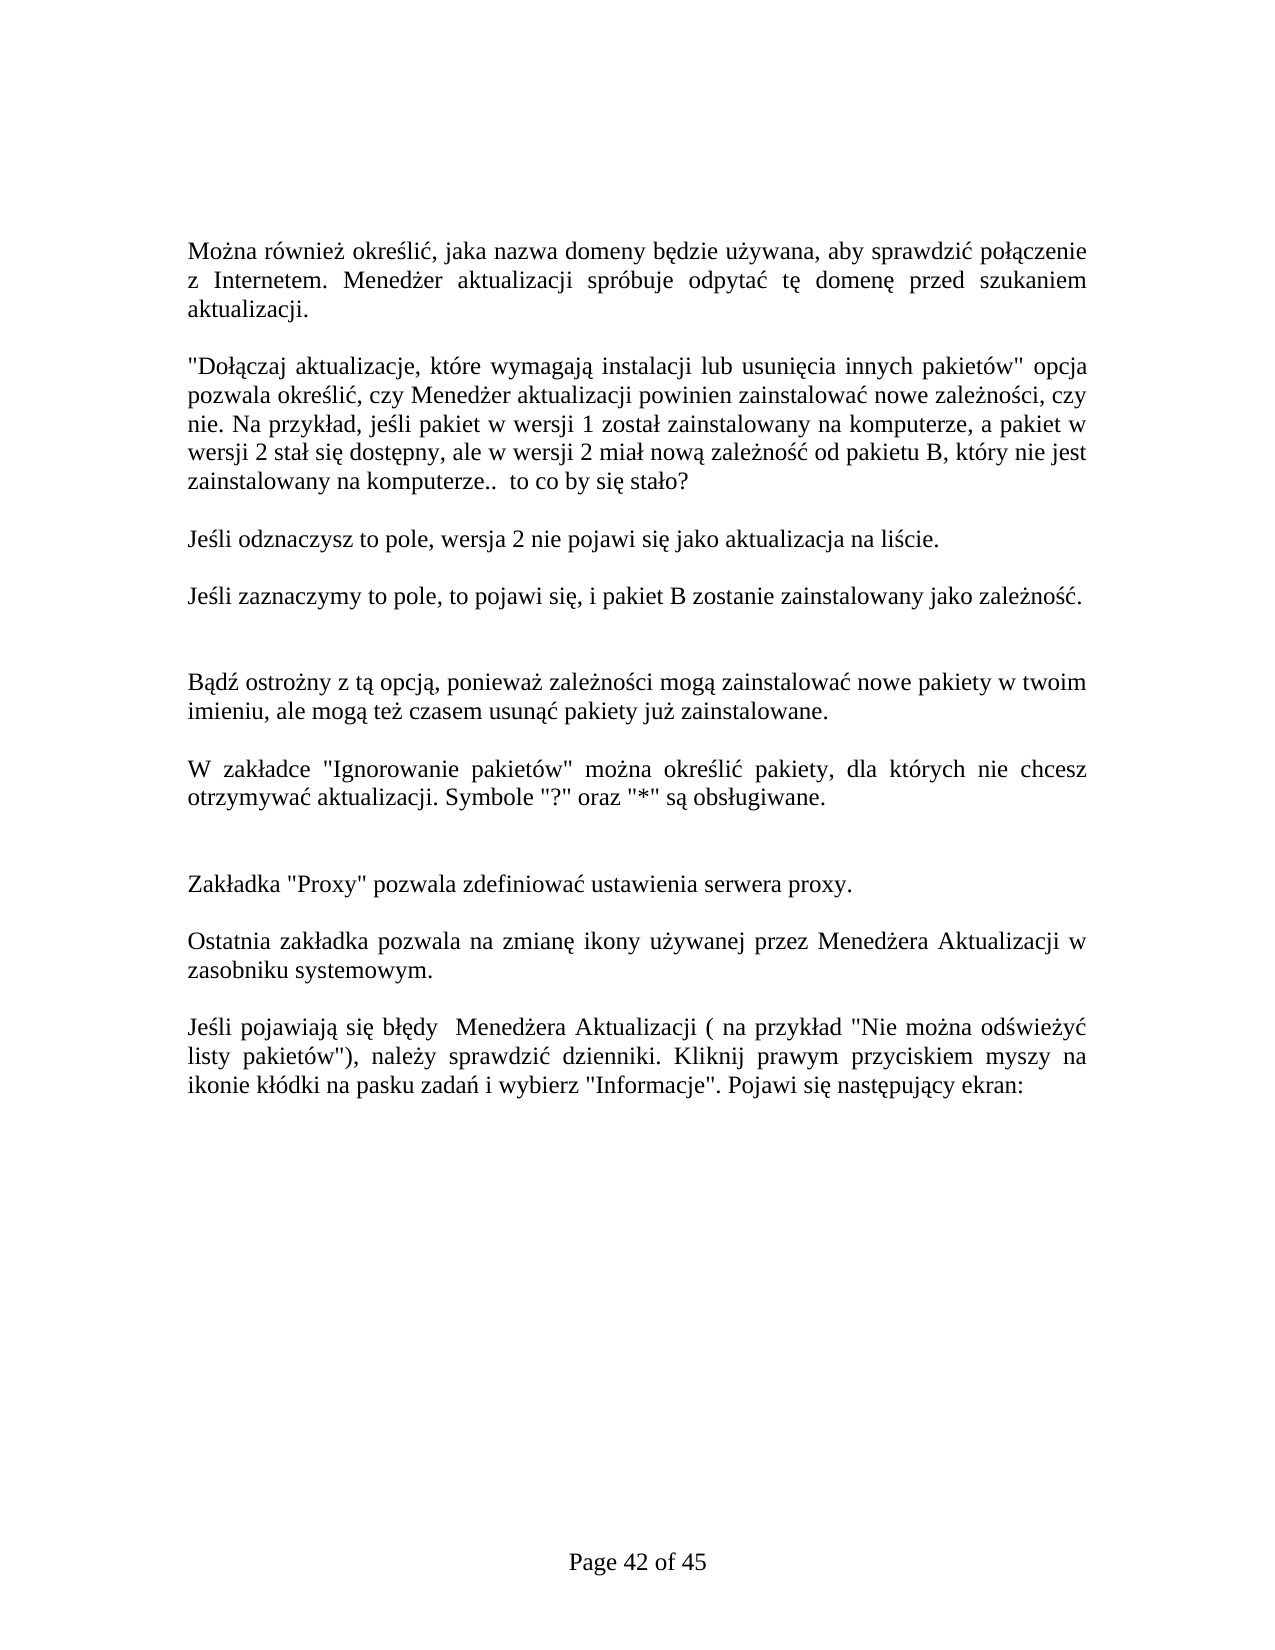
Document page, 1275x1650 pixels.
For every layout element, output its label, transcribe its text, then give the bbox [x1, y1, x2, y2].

text Zakładka "Proxy" pozwala zdefiniować ustawienia serwera proxy. [187, 869, 1087, 897]
text Ostatnia zakładka pozwala na zmianę ikony używanej przez Menedżera Aktualizacji w zasobniku systemowym. [187, 926, 1087, 984]
text W zakładce "Ignorowanie pakietów" można określić pakiety, dla których nie chcesz otrzymywać aktualizacji. Symbole "?" oraz "*" są obsługiwane. [187, 754, 1087, 811]
text Jeśli odznaczysz to pole, wersja 2 nie pojawi się jako aktualizacja na liście. [187, 524, 1087, 552]
text Jeśli zaznaczymy to pole, to pojawi się, i pakiet B zostanie zainstalowany jako zależność. [187, 581, 1087, 610]
text Można również określić, jaka nazwa domeny będzie używana, aby sprawdzić połączenie z Internetem. Menedżer aktualizacji spróbuje odpytać tę domenę przed szukaniem aktualizacji. [187, 236, 1087, 322]
text Jeśli pojawiają się błędy Menedżera Aktualizacji ( na przykład "Nie można odświeżyć listy pakietów"), należy sprawdzić dzienniki. Kliknij prawym przyciskiem myszy na ikonie kłódki na pasku zadań i wybierz "Informacje". Pojawi się następujący ekran: [187, 1012, 1087, 1099]
text Bądź ostrożny z tą opcją, ponieważ zależności mogą zainstalować nowe pakiety w twoim imieniu, ale mogą też czasem usunąć pakiety już zainstalowane. [187, 667, 1087, 725]
text "Dołączaj aktualizacje, które wymagają instalacji lub usunięcia innych pakietów" opcja pozwala określić, czy Menedżer aktualizacji powinien zainstalować nowe zależności, czy nie. Na przykład, jeśli pakiet w wersji 1 został zainstalowany na komputerze, a pakiet w wersji 2 stał się dostępny, ale w wersji 2 miał nową zależność od pakietu B, który nie jest zainstalowany na komputerze.. to co by się stało? [187, 351, 1087, 495]
